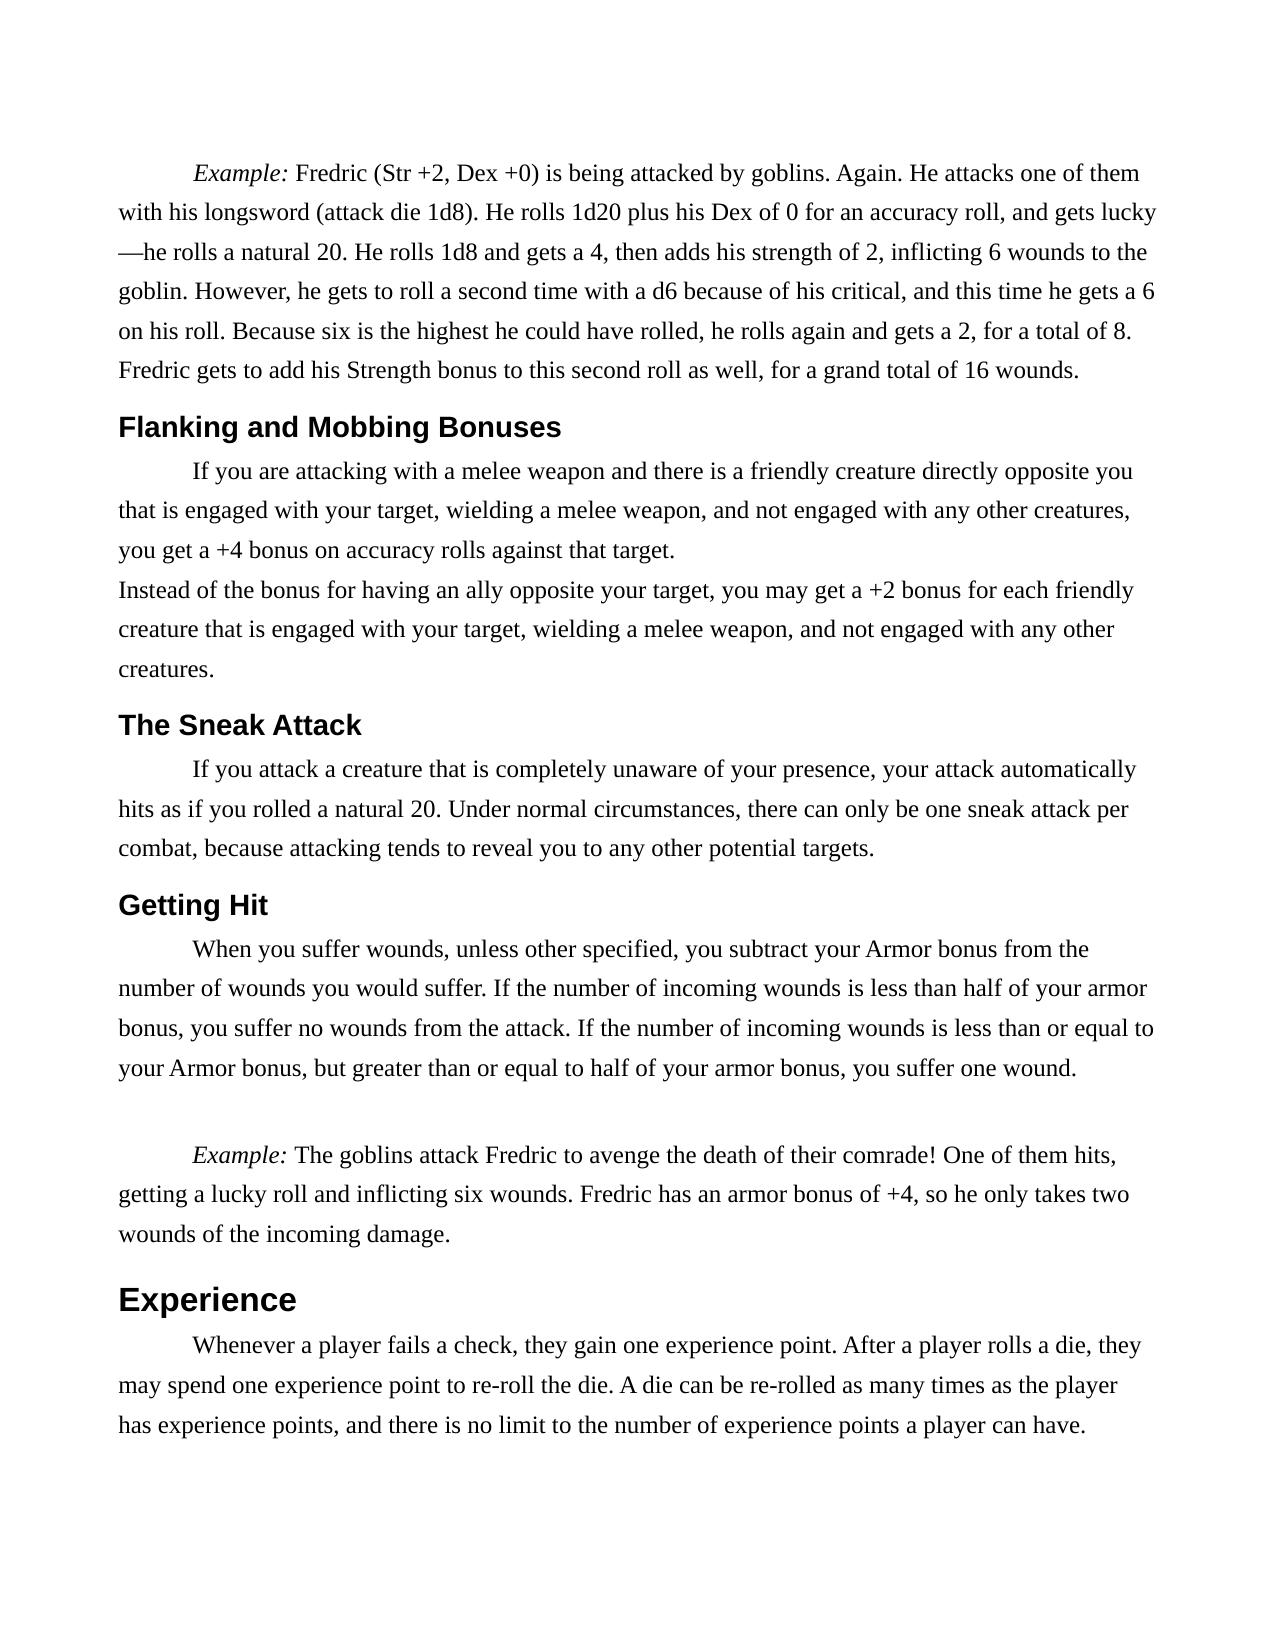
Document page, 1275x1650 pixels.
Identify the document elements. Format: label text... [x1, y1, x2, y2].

text Instead of the bonus for having an ally opposite your target, you may get a +2 bonus for each friendly creature that is engaged with your target, wielding a melee weapon, and not engaged with any other creatures. [118, 575, 1157, 683]
text If you are attacking with a melee weapon and there is a friendly creature directly opposite you that is engaged with your target, wielding a melee weapon, and not engaged with any other creatures, you get a +4 bonus on accuracy rolls against that target. [118, 456, 1157, 564]
text If you attack a creature that is completely unaware of your presence, your attack automatically hits as if you rolled a natural 20. Under normal circumstances, there can only be one sneak attack per combat, because attacking tends to reveal you to any other potential targets. [118, 754, 1157, 862]
text Example: Fredric (Str +2, Dex +0) is being attacked by goblins. Again. He attacks one of them with his longsword (attack die 1d8). He rolls 1d20 plus his Dex of 0 for an accuracy roll, and gets lucky—he rolls a natural 20. He rolls 1d8 and gets a 4, then adds his strength of 2, inflicting 6 wounds to the goblin. However, he gets to roll a second time with a d6 because of his critical, and this time he gets a 6 on his roll. Because six is the highest he could have rolled, he rolls again and gets a 2, for a total of 8. Fredric gets to add his Strength bonus to this second roll as well, for a grand total of 16 wounds. [118, 158, 1157, 384]
subtitle Experience [118, 1279, 1157, 1318]
text Example: The goblins attack Fredric to avenge the death of their comrade! One of them hits, getting a lucky roll and inflicting six wounds. Fredric has an armor bonus of +4, so he only takes two wounds of the incoming damage. [118, 1140, 1157, 1248]
text When you suffer wounds, unless other specified, you subtract your Armor bonus from the number of wounds you would suffer. If the number of incoming wounds is less than half of your armor bonus, you suffer no wounds from the attack. If the number of incoming wounds is less than or equal to your Armor bonus, but greater than or equal to half of your armor bonus, you suffer one wound. [118, 934, 1157, 1081]
subtitle The Sneak Attack [118, 708, 1157, 742]
subtitle Flanking and Mobbing Bonuses [118, 410, 1157, 443]
text Whenever a player fails a check, they gain one experience point. After a player rolls a die, they may spend one experience point to re-roll the die. A die can be re-rolled as many times as the player has experience points, and there is no limit to the number of experience points a player can have. [118, 1331, 1157, 1438]
subtitle Getting Hit [118, 888, 1157, 921]
